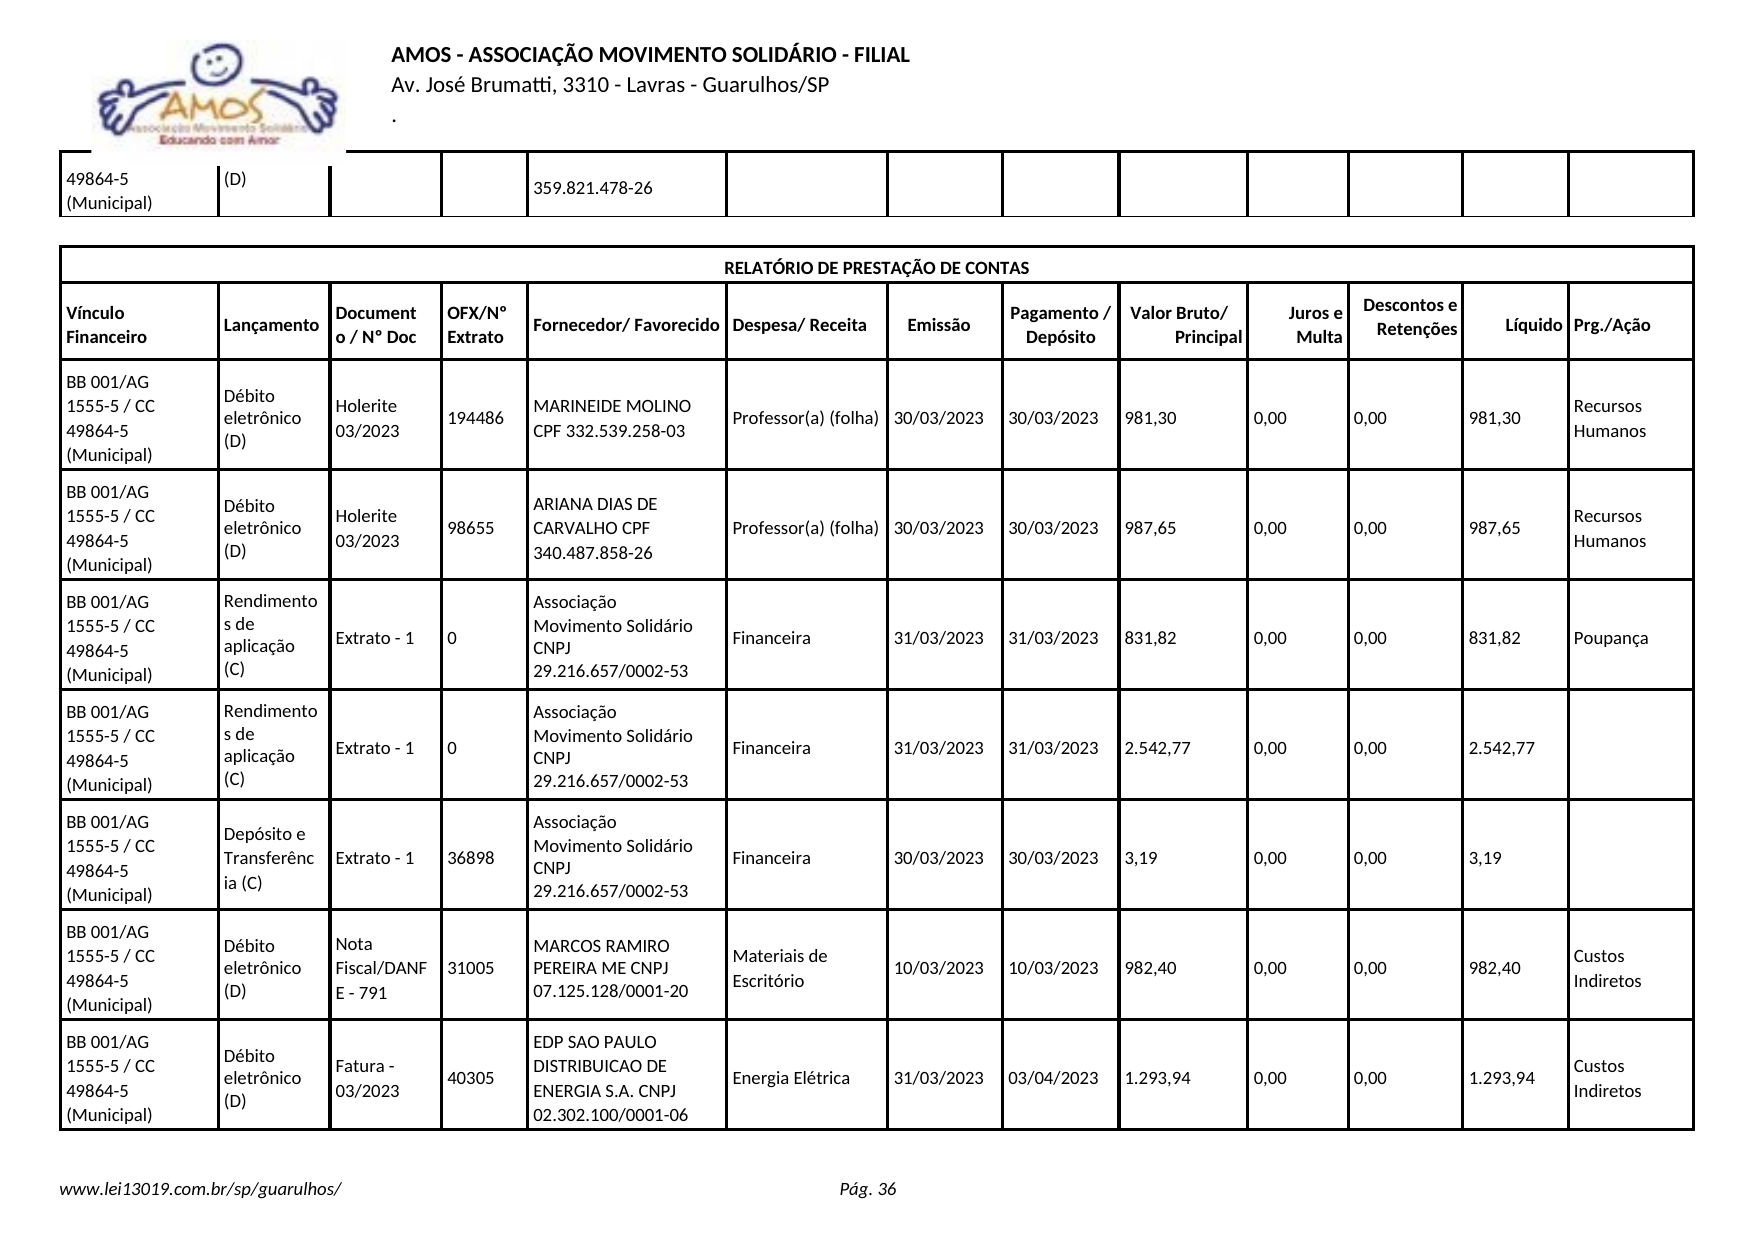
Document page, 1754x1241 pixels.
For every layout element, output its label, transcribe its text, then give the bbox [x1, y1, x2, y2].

table_cell 31005 [443, 911, 526, 1018]
table_cell BB 001/AG 1555-5 / CC 49864-5 (Municipal) [62, 911, 217, 1018]
table_cell 194486 [443, 361, 526, 468]
table_cell Custos Indiretos [1570, 911, 1692, 1018]
table_cell Lançamento [220, 284, 328, 358]
table_cell Extrato - 1 [332, 801, 440, 908]
table_cell Emissão [889, 284, 1001, 358]
table_cell MARINEIDE MOLINO CPF 332.539.258-03 [529, 361, 725, 468]
table_cell Débito eletrônico (D) [220, 471, 328, 578]
table_cell 30/03/2023 [889, 471, 1001, 578]
table_cell 1.293,94 [1464, 1021, 1567, 1128]
table_cell 0 [443, 581, 526, 688]
table_cell 0,00 [1249, 911, 1347, 1018]
table_cell [1570, 153, 1692, 216]
table_cell 31/03/2023 [1004, 581, 1117, 688]
table_cell ARIANA DIAS DE CARVALHO CPF 340.487.858-26 [529, 471, 725, 578]
table_cell Holerite 03/2023 [332, 471, 440, 578]
table_cell 98655 [443, 471, 526, 578]
table_cell 987,65 [1464, 471, 1567, 578]
table_cell 981,30 [1464, 361, 1567, 468]
table_cell 0,00 [1350, 691, 1461, 798]
table_cell Document o / Nº Doc [332, 284, 440, 358]
table_cell Rendimento s de aplicação (C) [220, 691, 328, 798]
table_cell 31/03/2023 [889, 691, 1001, 798]
table_cell Professor(a) (folha) [728, 471, 886, 578]
table_cell 3,19 [1121, 801, 1246, 908]
table_cell [1570, 801, 1692, 908]
table_cell Rendimento s de aplicação (C) [220, 581, 328, 688]
table_cell 31/03/2023 [1004, 691, 1117, 798]
table_cell [1121, 153, 1246, 216]
table_cell Holerite 03/2023 [332, 361, 440, 468]
table_cell EDP SAO PAULO DISTRIBUICAO DE ENERGIA S.A. CNPJ 02.302.100/0001-06 [529, 1021, 725, 1128]
table_cell 0,00 [1350, 581, 1461, 688]
table_cell Descontos e Retenções [1350, 284, 1461, 358]
table_cell [889, 153, 1001, 216]
table_cell [1350, 153, 1461, 216]
table_cell 981,30 [1121, 361, 1246, 468]
table_cell 30/03/2023 [1004, 471, 1117, 578]
table_cell BB 001/AG 1555-5 / CC 49864-5 (Municipal) [62, 691, 217, 798]
table_cell Débito eletrônico (D) [220, 911, 328, 1018]
table_cell Professor(a) (folha) [728, 361, 886, 468]
table_cell Líquido [1464, 284, 1567, 358]
table_cell 2.542,77 [1121, 691, 1246, 798]
table_cell Prg./Ação [1570, 284, 1692, 358]
table_cell Nota Fiscal/DANF E - 791 [332, 911, 440, 1018]
table_cell [332, 153, 440, 216]
table_cell 0,00 [1249, 471, 1347, 578]
table_cell 0 [443, 691, 526, 798]
table_cell [1570, 691, 1692, 798]
table_cell Poupança [1570, 581, 1692, 688]
table_cell 0,00 [1350, 361, 1461, 468]
table_cell 1.293,94 [1121, 1021, 1246, 1128]
table_cell 30/03/2023 [1004, 361, 1117, 468]
table_cell [443, 153, 526, 216]
table_cell Financeira [728, 801, 886, 908]
table_cell Valor Bruto/ Principal [1121, 284, 1246, 358]
table_cell 359.821.478-26 [529, 153, 725, 216]
table_cell 982,40 [1464, 911, 1567, 1018]
table_cell 0,00 [1350, 911, 1461, 1018]
table_cell 831,82 [1121, 581, 1246, 688]
table_cell Depósito e Transferênc ia (C) [220, 801, 328, 908]
table_cell MARCOS RAMIRO PEREIRA ME CNPJ 07.125.128/0001-20 [529, 911, 725, 1018]
table_cell 3,19 [1464, 801, 1567, 908]
table_cell Vínculo Financeiro [62, 284, 217, 358]
table_cell 0,00 [1350, 1021, 1461, 1128]
table_cell Extrato - 1 [332, 691, 440, 798]
table_cell Extrato - 1 [332, 581, 440, 688]
table_cell Fatura - 03/2023 [332, 1021, 440, 1128]
table_cell BB 001/AG 1555-5 / CC 49864-5 (Municipal) [62, 471, 217, 578]
table_cell Débito eletrônico (D) [220, 1021, 328, 1128]
table_cell Débito eletrônico (D) [220, 361, 328, 468]
table_cell 03/04/2023 [1004, 1021, 1117, 1128]
table_cell Custos Indiretos [1570, 1021, 1692, 1128]
table_cell Despesa/ Receita [728, 284, 886, 358]
table_cell 2.542,77 [1464, 691, 1567, 798]
table_cell 0,00 [1249, 361, 1347, 468]
table_cell [1004, 153, 1117, 216]
table_cell Materiais de Escritório [728, 911, 886, 1018]
table_cell Recursos Humanos [1570, 361, 1692, 468]
table_cell Financeira [728, 691, 886, 798]
table_header RELATÓRIO DE PRESTAÇÃO DE CONTAS [62, 248, 1692, 281]
table_cell Fornecedor/ Favorecido [529, 284, 725, 358]
table_cell 0,00 [1350, 471, 1461, 578]
table_cell Associação Movimento Solidário CNPJ 29.216.657/0002-53 [529, 691, 725, 798]
table_cell 10/03/2023 [889, 911, 1001, 1018]
table_cell OFX/Nº Extrato [443, 284, 526, 358]
table_cell 0,00 [1249, 581, 1347, 688]
table_cell 49864-5 (Municipal) [62, 153, 217, 216]
table_cell BB 001/AG 1555-5 / CC 49864-5 (Municipal) [62, 801, 217, 908]
table_cell Financeira [728, 581, 886, 688]
table_cell (D) [220, 166, 328, 216]
table_cell 10/03/2023 [1004, 911, 1117, 1018]
table_cell 30/03/2023 [1004, 801, 1117, 908]
table_cell [1249, 153, 1347, 216]
table_cell 982,40 [1121, 911, 1246, 1018]
table_cell 40305 [443, 1021, 526, 1128]
table_cell BB 001/AG 1555-5 / CC 49864-5 (Municipal) [62, 361, 217, 468]
table_cell Recursos Humanos [1570, 471, 1692, 578]
table_cell 30/03/2023 [889, 361, 1001, 468]
table_cell 987,65 [1121, 471, 1246, 578]
table_cell Associação Movimento Solidário CNPJ 29.216.657/0002-53 [529, 801, 725, 908]
table_cell Pagamento / Depósito [1004, 284, 1117, 358]
table_cell [1464, 153, 1567, 216]
table_cell 31/03/2023 [889, 581, 1001, 688]
table_cell Juros e Multa [1249, 284, 1347, 358]
table_cell BB 001/AG 1555-5 / CC 49864-5 (Municipal) [62, 1021, 217, 1128]
table_cell [728, 153, 886, 216]
table_cell 831,82 [1464, 581, 1567, 688]
table_cell 0,00 [1249, 691, 1347, 798]
table_cell 0,00 [1249, 801, 1347, 908]
table_cell 30/03/2023 [889, 801, 1001, 908]
table_cell BB 001/AG 1555-5 / CC 49864-5 (Municipal) [62, 581, 217, 688]
table_cell 0,00 [1249, 1021, 1347, 1128]
table_cell Associação Movimento Solidário CNPJ 29.216.657/0002-53 [529, 581, 725, 688]
table_cell 36898 [443, 801, 526, 908]
table_cell 0,00 [1350, 801, 1461, 908]
table_cell 31/03/2023 [889, 1021, 1001, 1128]
table_cell Energia Elétrica [728, 1021, 886, 1128]
